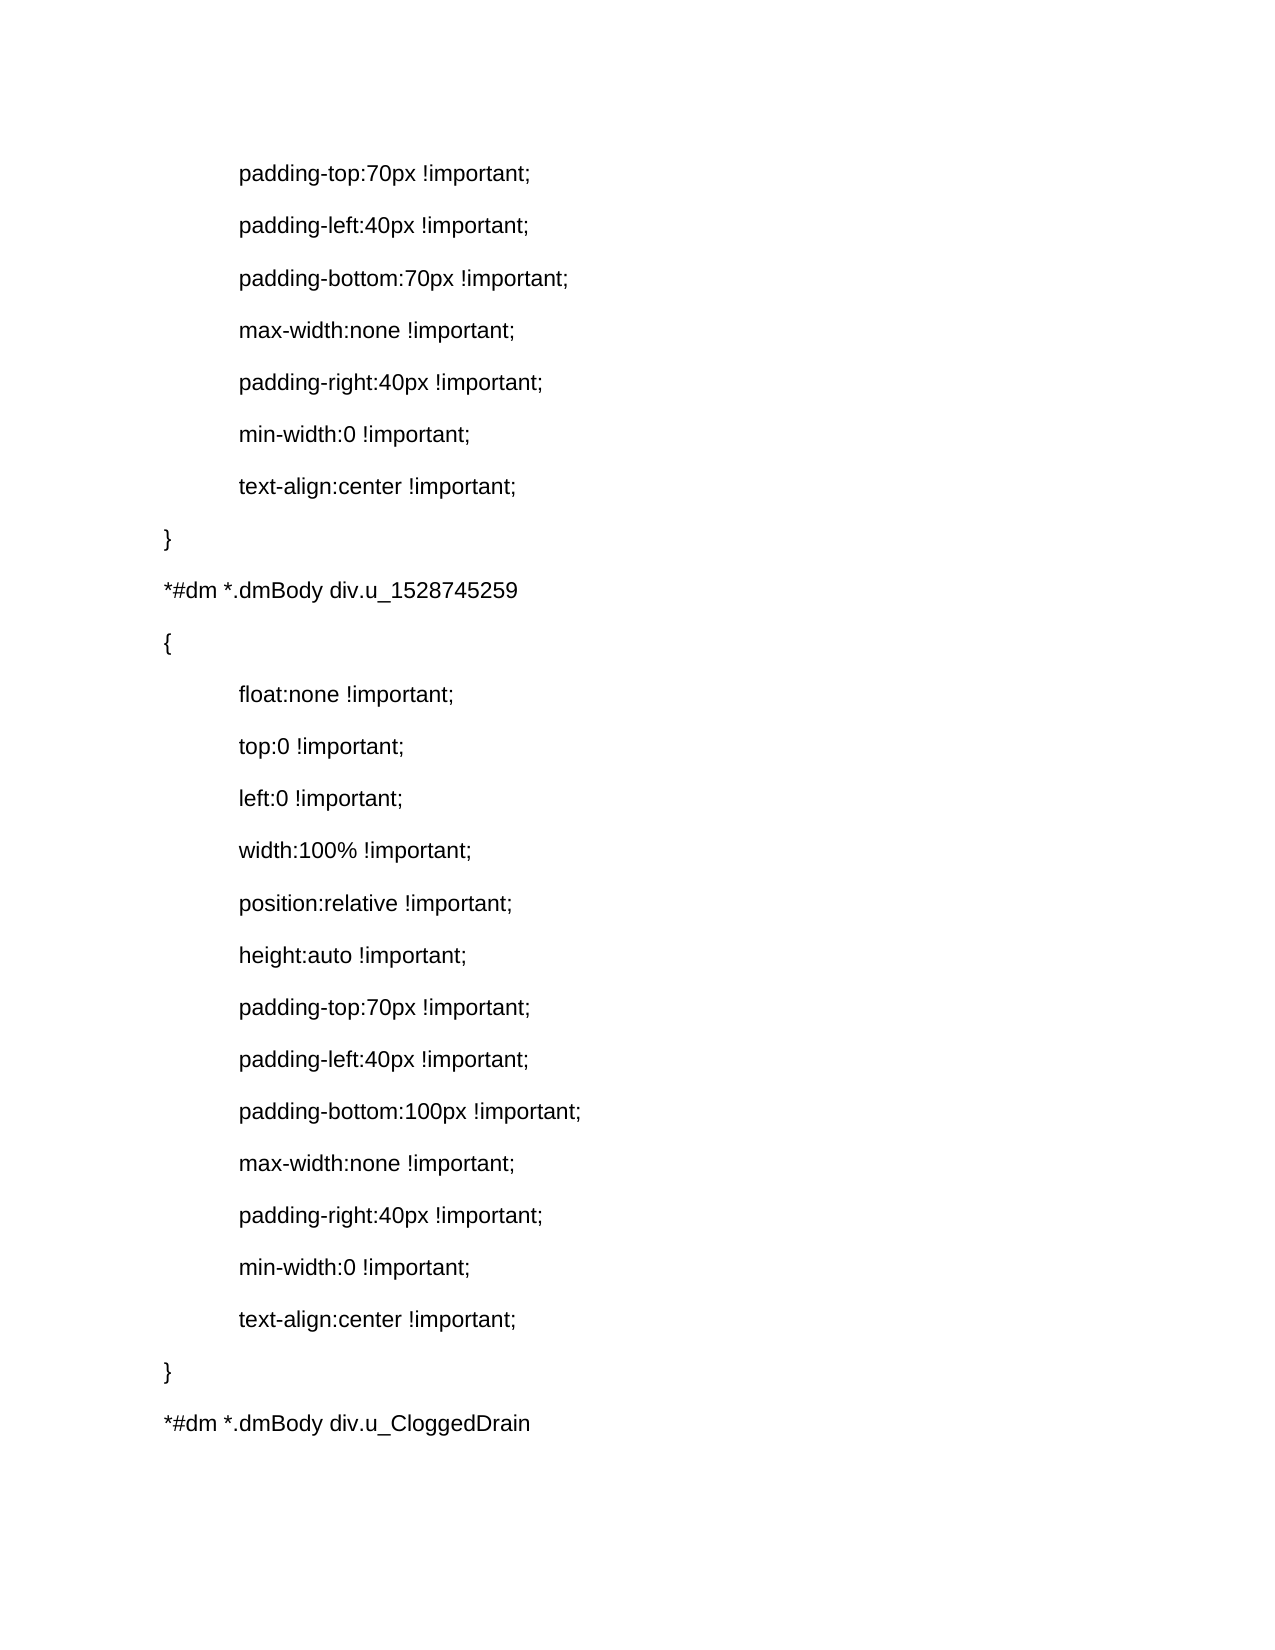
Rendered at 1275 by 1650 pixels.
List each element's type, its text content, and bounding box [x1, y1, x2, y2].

table_cell padding-bottom:70px !important; [153, 254, 1125, 306]
table_cell float:none !important; [153, 671, 1125, 723]
table_cell min-width:0 !important; [153, 410, 1125, 462]
table_cell max-width:none !important; [153, 1140, 1125, 1192]
table_cell padding-top:70px !important; [153, 983, 1125, 1035]
table_cell text-align:center !important; [153, 1296, 1125, 1348]
table_cell padding-bottom:100px !important; [153, 1088, 1125, 1139]
table_cell } [153, 1348, 1125, 1400]
table_cell padding-right:40px !important; [153, 1192, 1125, 1244]
table_cell position:relative !important; [153, 879, 1125, 931]
table_cell text-align:center !important; [153, 463, 1125, 514]
table_cell padding-right:40px !important; [153, 358, 1125, 410]
table_cell min-width:0 !important; [153, 1244, 1125, 1296]
table_cell top:0 !important; [153, 723, 1125, 775]
table_cell padding-left:40px !important; [153, 202, 1125, 254]
table_cell width:100% !important; [153, 827, 1125, 879]
table_cell } [153, 515, 1125, 567]
table_cell left:0 !important; [153, 775, 1125, 827]
table_cell *#dm *.dmBody div.u_1528745259 [153, 567, 1125, 619]
table_cell *#dm *.dmBody div.u_CloggedDrain [153, 1400, 1125, 1452]
table_cell height:auto !important; [153, 931, 1125, 983]
table_cell max-width:none !important; [153, 306, 1125, 358]
table_cell padding-left:40px !important; [153, 1035, 1125, 1087]
table_cell padding-top:70px !important; [153, 150, 1125, 202]
table_cell { [153, 619, 1125, 671]
